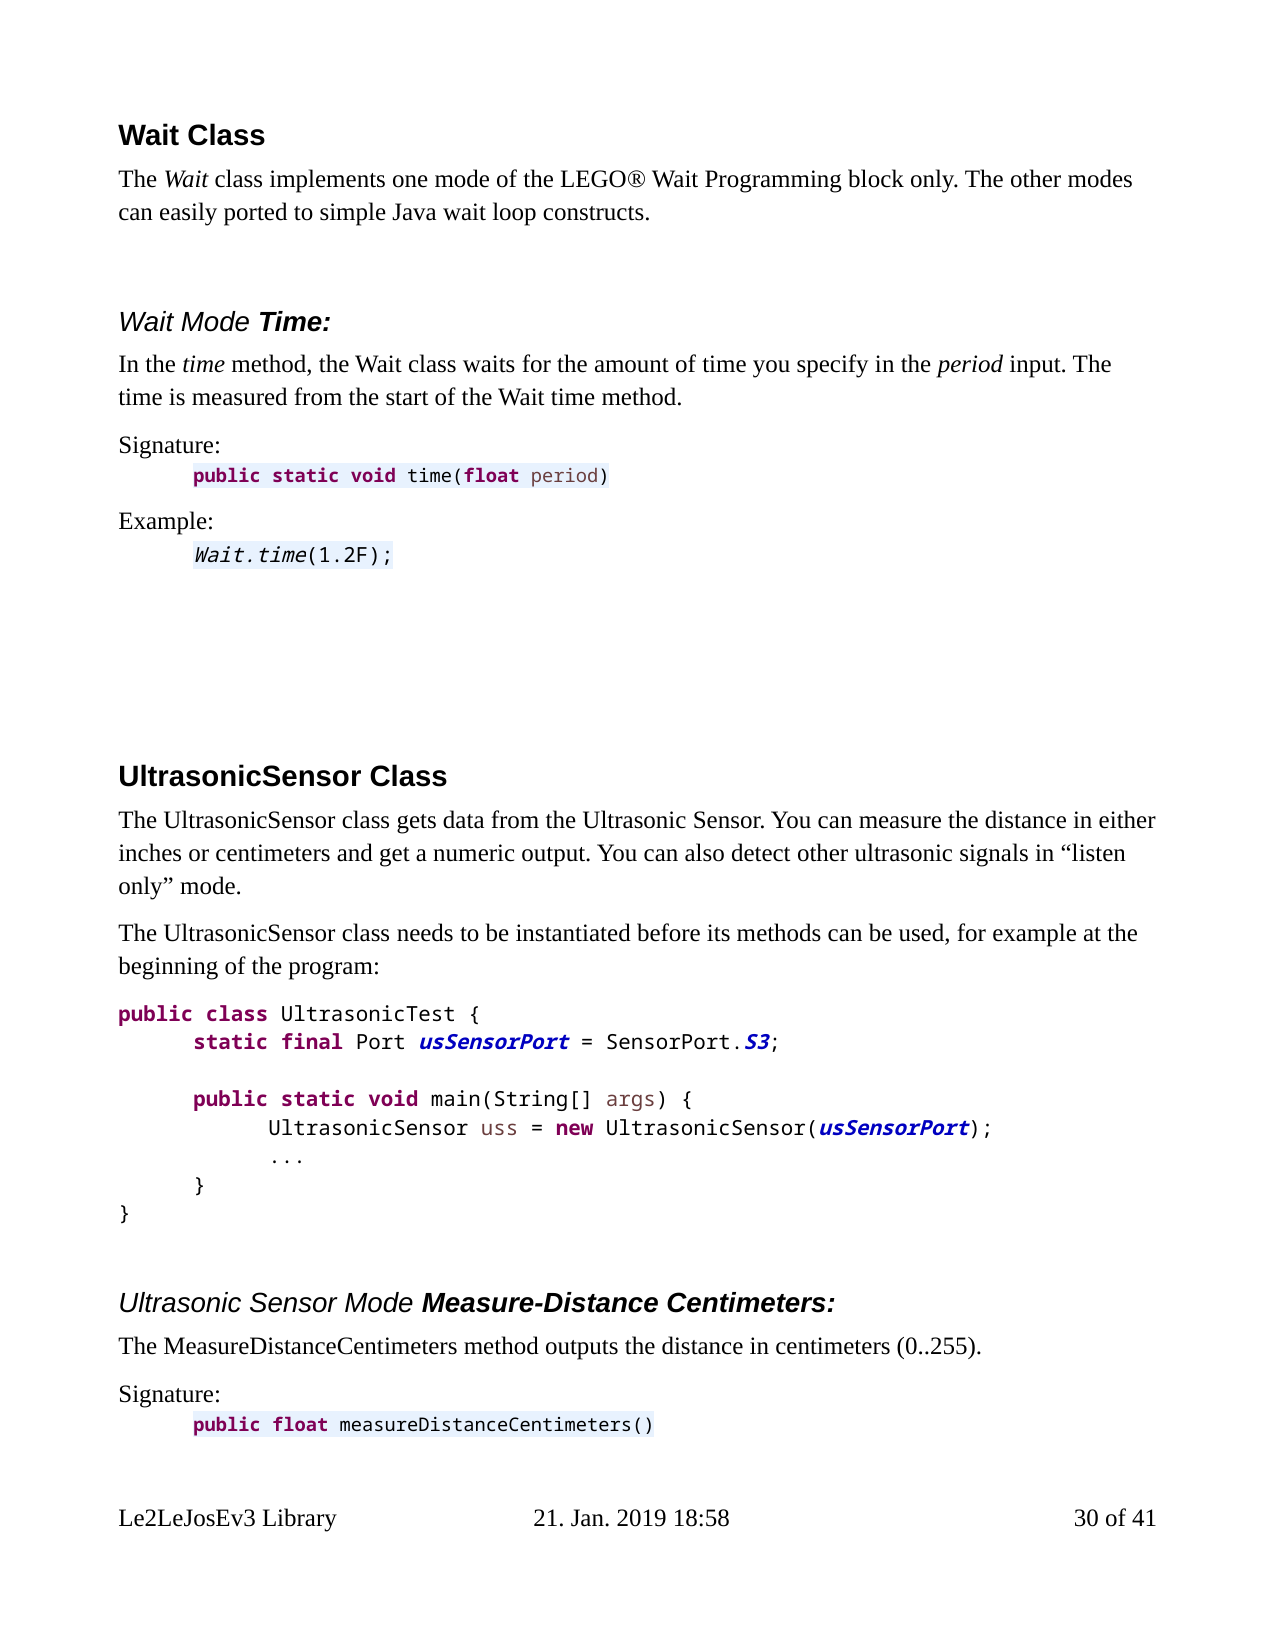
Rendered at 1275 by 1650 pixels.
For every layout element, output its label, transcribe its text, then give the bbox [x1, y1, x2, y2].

text In the time method, the Wait class waits for the amount of time you specify in the period input. The time is measured from the start of the Wait time method. [118, 349, 1157, 411]
text UltrasonicSensor uss = new UltrasonicSensor(usSensorPort); [118, 1113, 1157, 1141]
text } [118, 1170, 1157, 1198]
text Signature: public static void time(float period) [118, 430, 1157, 488]
text The UltrasonicSensor class needs to be instantiated before its methods can be used, for example at the beginning of the program: [118, 918, 1157, 980]
text The UltrasonicSensor class gets data from the Ultrasonic Sensor. You can measure the distance in either inches or centimeters and get a numeric output. You can also detect other ultrasonic signals in “listen only” mode. [118, 805, 1157, 899]
text ... [118, 1141, 1157, 1170]
text } [118, 1198, 1157, 1227]
subtitle Wait Class [118, 118, 1157, 152]
subtitle UltrasonicSensor Class [118, 758, 1157, 792]
text static final Port usSensorPort = SensorPort.S3; [118, 1027, 1157, 1056]
text Signature: public float measureDistanceCentimeters() [118, 1379, 1157, 1437]
text public static void main(String[] args) { [118, 1084, 1157, 1113]
text The MeasureDistanceCentimeters method outputs the distance in centimeters (0..255). [118, 1331, 1157, 1360]
text The Wait class implements one mode of the LEGO® Wait Programming block only. The other modes can easily ported to simple Java wait loop constructs. [118, 164, 1157, 226]
text Example: Wait.time(1.2F); [118, 506, 1157, 569]
subtitle Ultrasonic Sensor Mode Measure-Distance Centimeters: [118, 1287, 1157, 1318]
text public class UltrasonicTest { [118, 999, 1157, 1027]
subtitle Wait Mode Time: [118, 305, 1157, 337]
